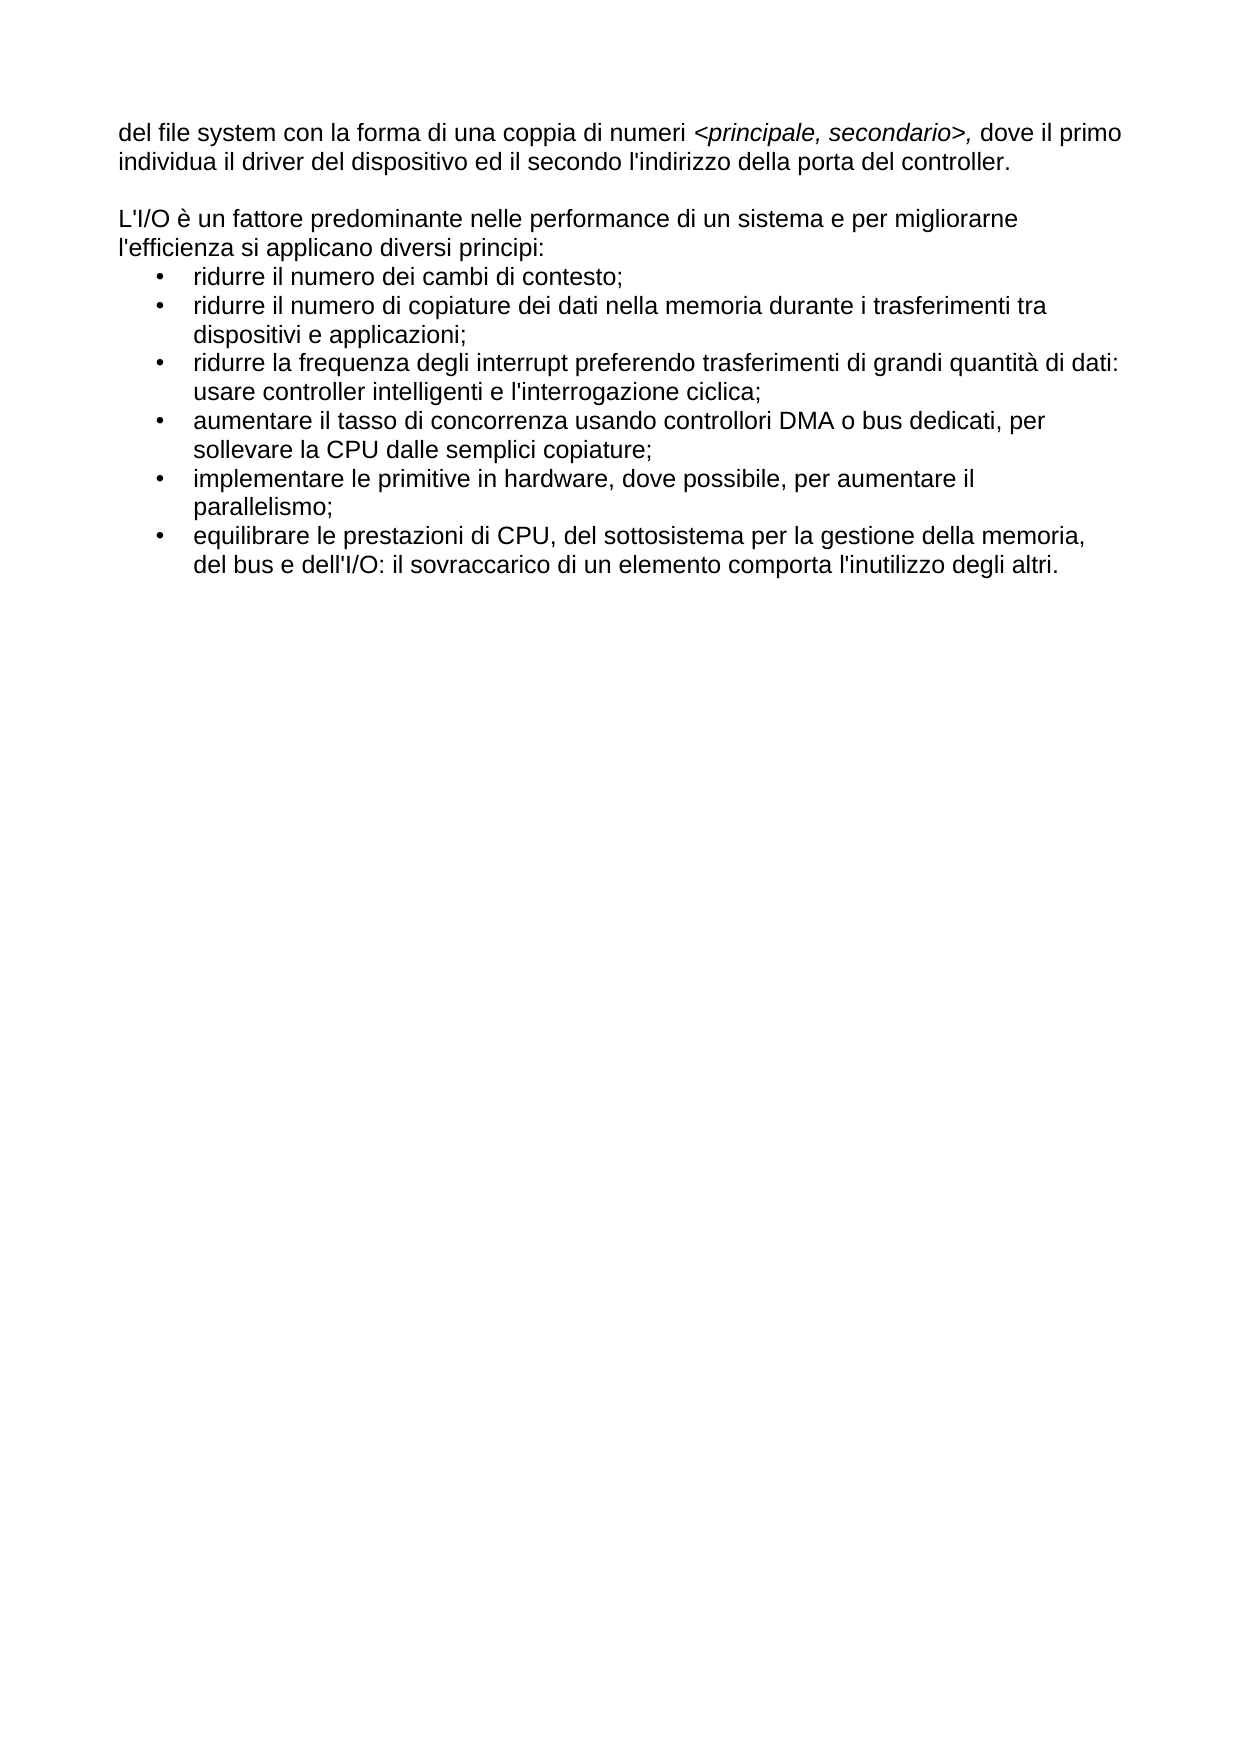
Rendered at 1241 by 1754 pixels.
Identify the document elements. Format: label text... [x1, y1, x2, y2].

list ridurre la frequenza degli interrupt preferendo trasferimenti di grandi quantità di dati: usare controller intelligenti e l'interrogazione ciclica; [156, 348, 1122, 406]
list ridurre il numero di copiature dei dati nella memoria durante i trasferimenti tra dispositivi e applicazioni; [156, 291, 1122, 348]
text del file system con la forma di una coppia di numeri <principale, secondario>, dove il primo individua il driver del dispositivo ed il secondo l'indirizzo della porta del controller. [118, 118, 1122, 176]
text L'I/O è un fattore predominante nelle performance di un sistema e per migliorarne l'efficienza si applicano diversi principi: [118, 204, 1122, 262]
list equilibrare le prestazioni di CPU, del sottosistema per la gestione della memoria, del bus e dell'I/O: il sovraccarico di un elemento comporta l'inutilizzo degli altri. [156, 521, 1122, 579]
list ridurre il numero dei cambi di contesto; [156, 262, 1122, 291]
list implementare le primitive in hardware, dove possibile, per aumentare il parallelismo; [156, 463, 1122, 521]
list aumentare il tasso di concorrenza usando controllori DMA o bus dedicati, per sollevare la CPU dalle semplici copiature; [156, 406, 1122, 463]
